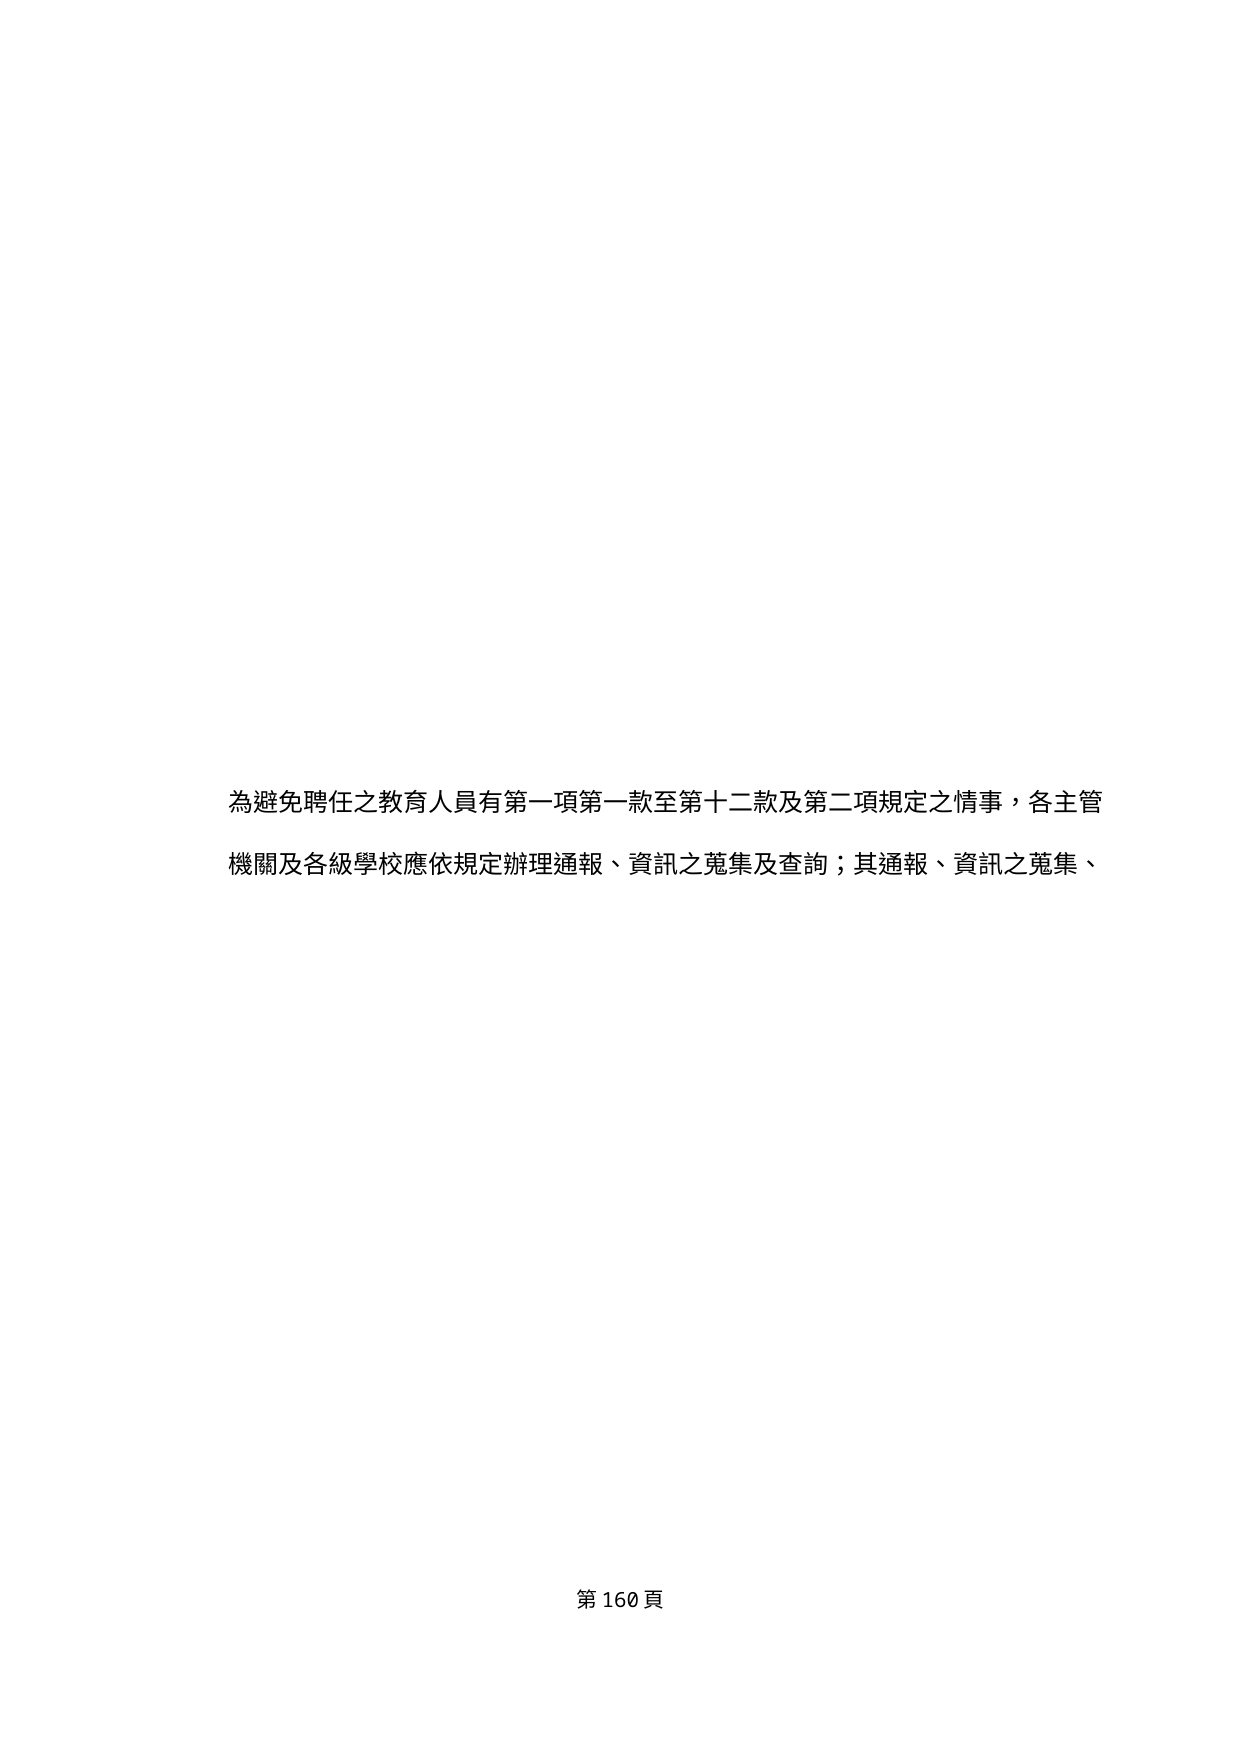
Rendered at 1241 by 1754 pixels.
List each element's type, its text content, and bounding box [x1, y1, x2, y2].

text 為避免聘任之教育人員有第一項第一款至第十二款及第二項規定之情事，各主管機關及各級學校應依規定辦理通報、資訊之蒐集及查詢；其通報、資訊之蒐集、 [229, 758, 1122, 883]
